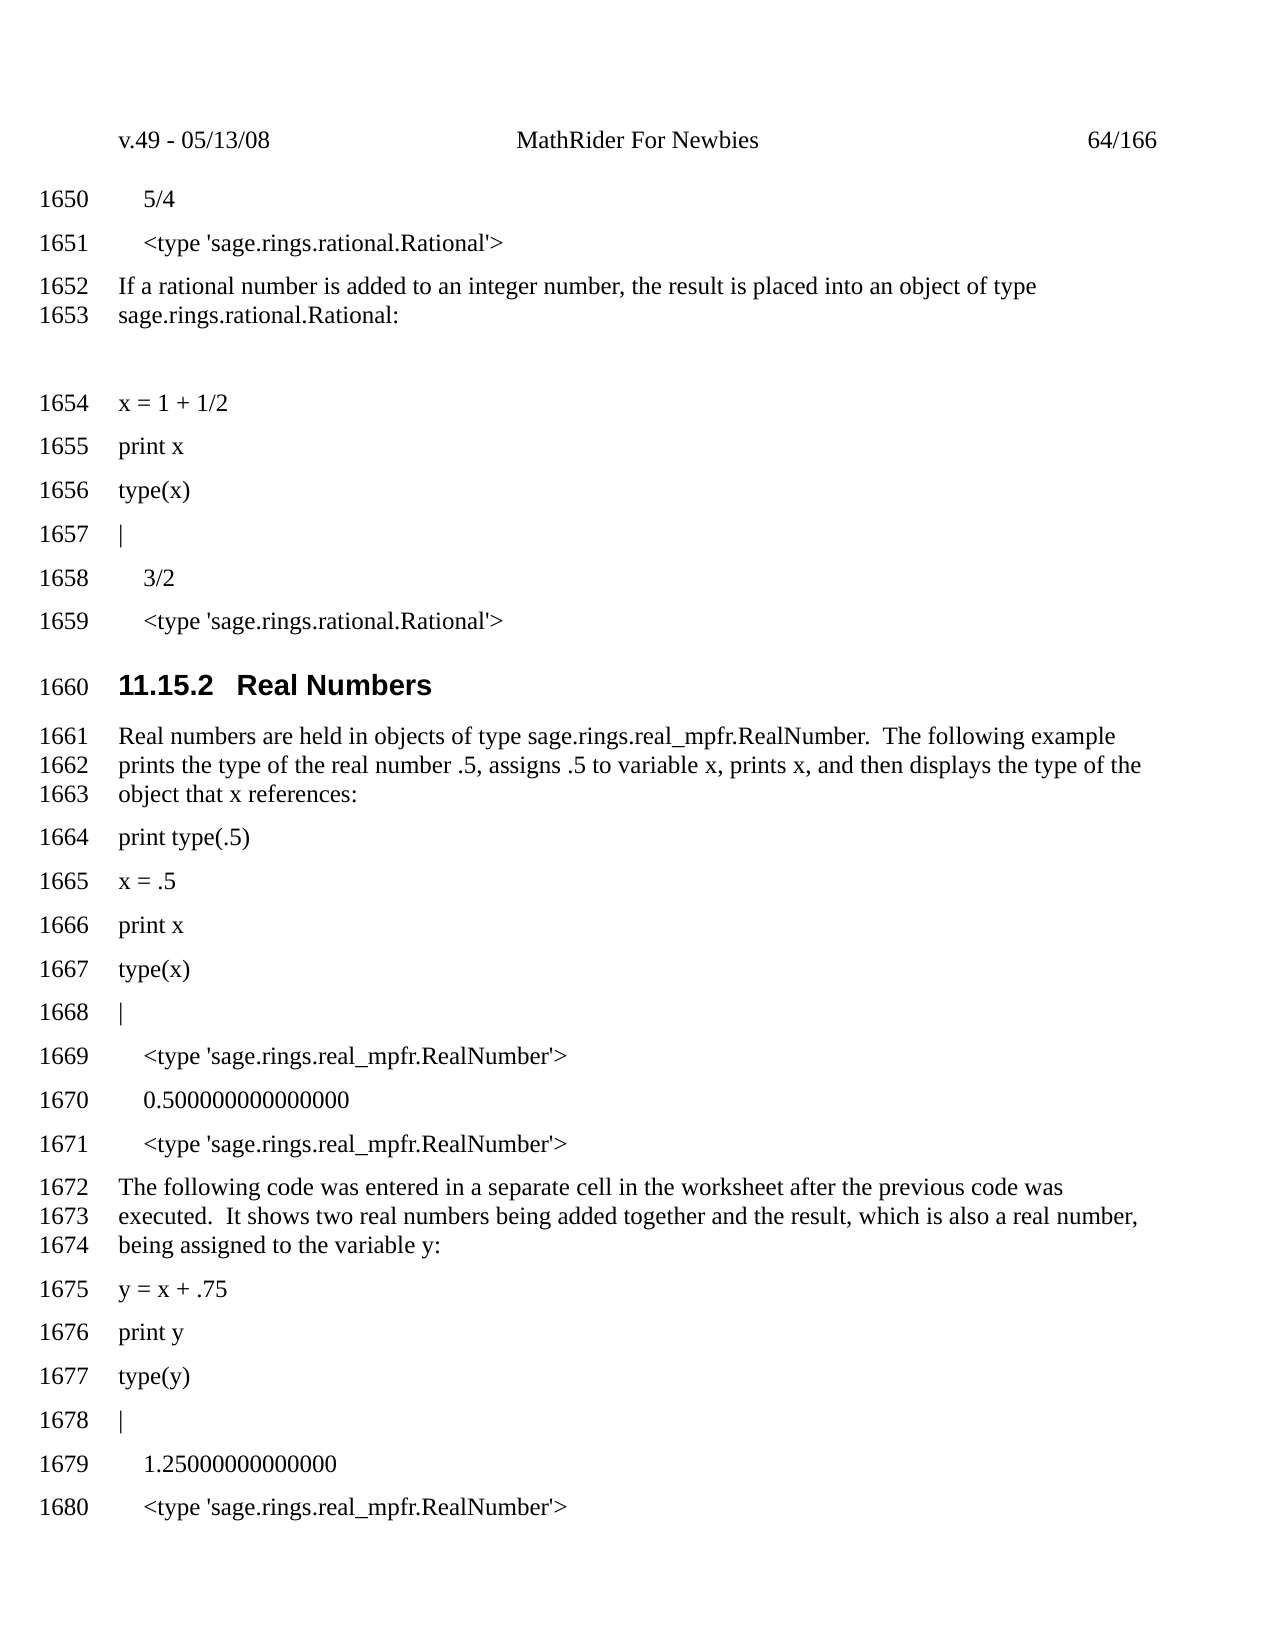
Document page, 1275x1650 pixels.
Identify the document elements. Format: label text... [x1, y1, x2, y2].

text Real numbers are held in objects of type sage.rings.real_mpfr.RealNumber. The following example prints the type of the real number .5, assigns .5 to variable x, prints x, and then displays the type of the object that x references: [118, 721, 1157, 807]
text <type 'sage.rings.real_mpfr.RealNumber'> [118, 1492, 1157, 1521]
subtitle Real Numbers [118, 668, 1157, 701]
text | [118, 997, 1157, 1026]
text <type 'sage.rings.real_mpfr.RealNumber'> [118, 1041, 1157, 1070]
text | [118, 519, 1157, 548]
text print y [118, 1317, 1157, 1346]
text 5/4 [118, 184, 1157, 213]
text x = 1 + 1/2 [118, 388, 1157, 416]
text print type(.5) [118, 822, 1157, 851]
text type(x) [118, 954, 1157, 982]
text type(y) [118, 1361, 1157, 1390]
text type(x) [118, 475, 1157, 504]
text The following code was entered in a separate cell in the worksheet after the previous code was executed. It shows two real numbers being added together and the result, which is also a real number, being assigned to the variable y: [118, 1172, 1157, 1259]
text <type 'sage.rings.rational.Rational'> [118, 606, 1157, 635]
text 0.500000000000000 [118, 1085, 1157, 1114]
text <type 'sage.rings.real_mpfr.RealNumber'> [118, 1129, 1157, 1157]
text x = .5 [118, 866, 1157, 895]
text print x [118, 431, 1157, 460]
text If a rational number is added to an integer number, the result is placed into an object of type sage.rings.rational.Rational: [118, 271, 1157, 329]
text 3/2 [118, 563, 1157, 591]
text | [118, 1405, 1157, 1434]
text print x [118, 910, 1157, 939]
text y = x + .75 [118, 1274, 1157, 1302]
text <type 'sage.rings.rational.Rational'> [118, 228, 1157, 256]
text 1.25000000000000 [118, 1449, 1157, 1477]
